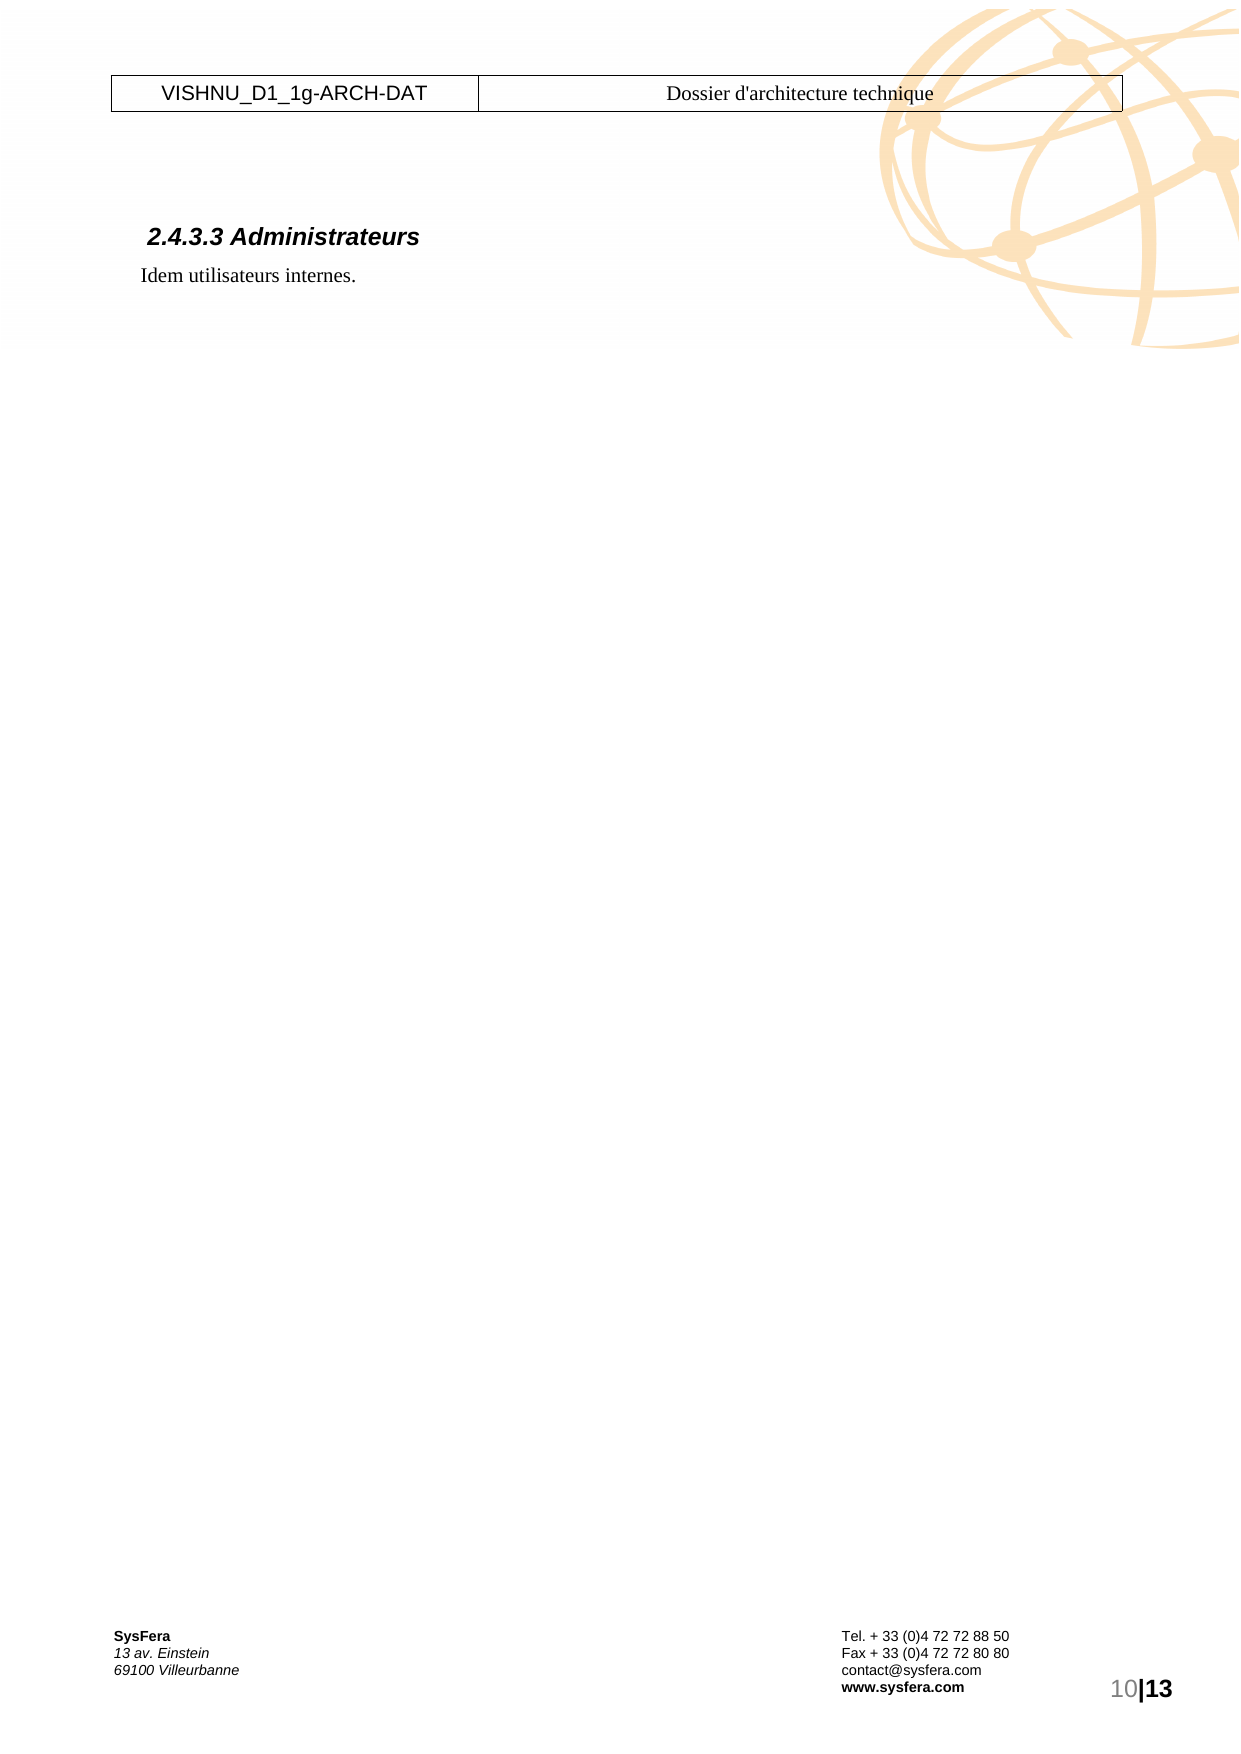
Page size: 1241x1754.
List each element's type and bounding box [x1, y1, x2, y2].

picture [1, 9, 1239, 349]
